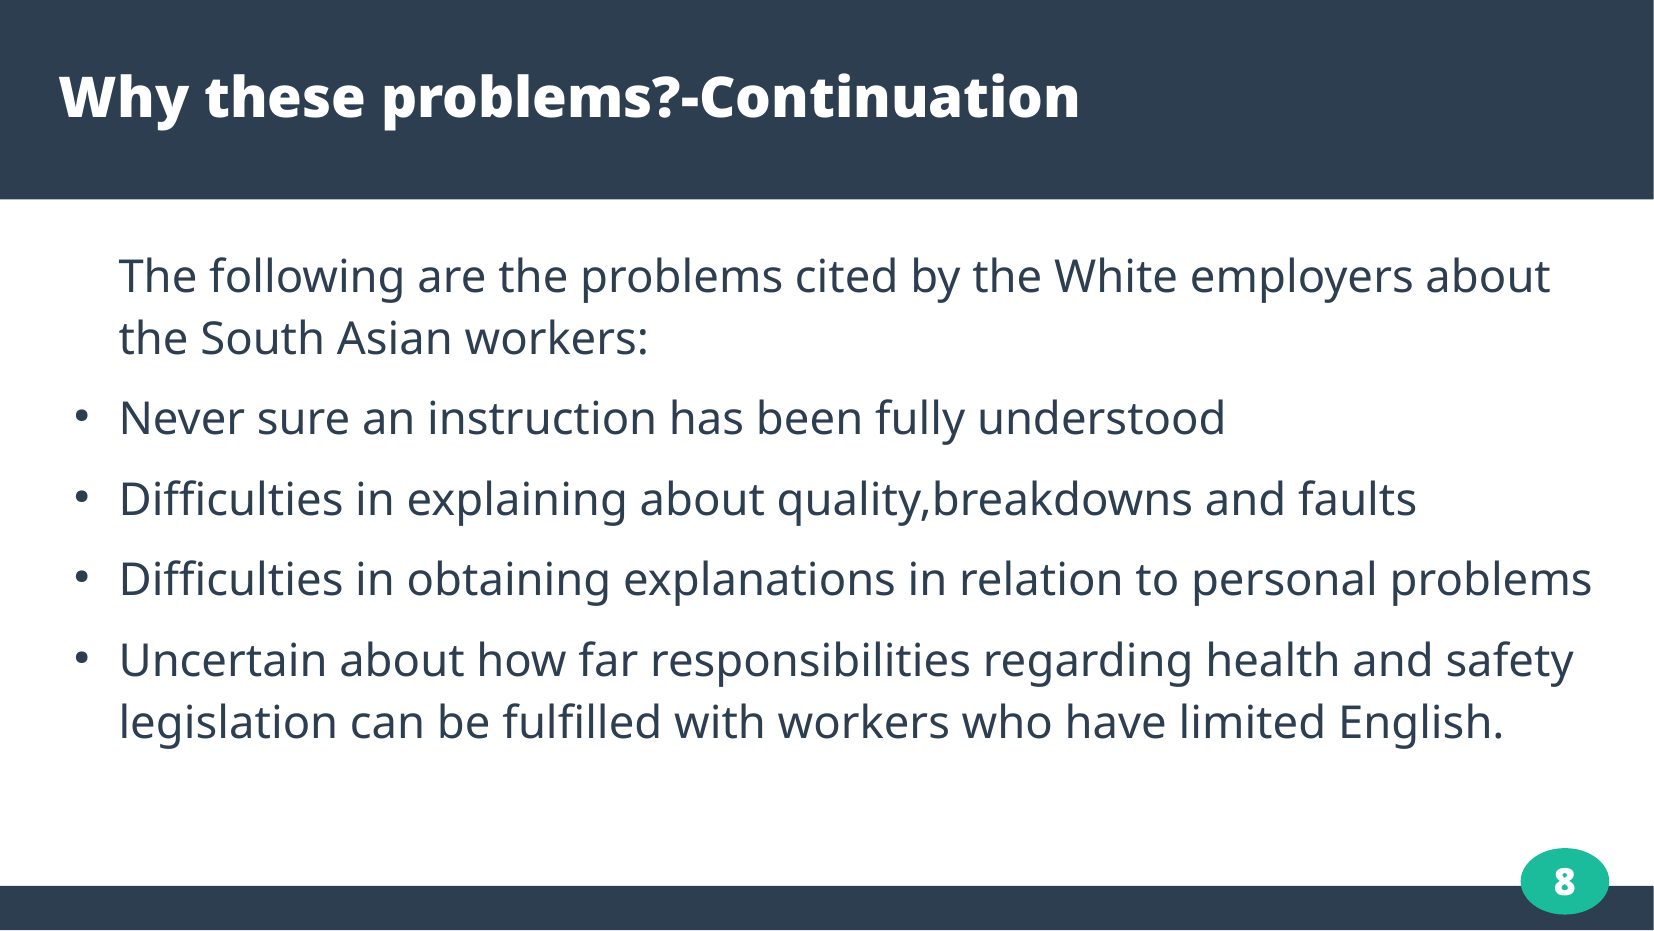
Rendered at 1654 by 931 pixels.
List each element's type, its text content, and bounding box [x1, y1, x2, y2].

list The following are the problems cited by the White employers about the South Asian workers: Never sure an instruction has been fully understood Difficulties in explaining about quality,breakdowns and faults Difficulties in obtaining explanations in relation to personal problems Uncertain about how far responsibilities regarding health and safety legislation can be fulfilled with workers who have limited English. [59, 243, 1595, 864]
title Why these problems?-Continuation [59, 37, 1595, 155]
